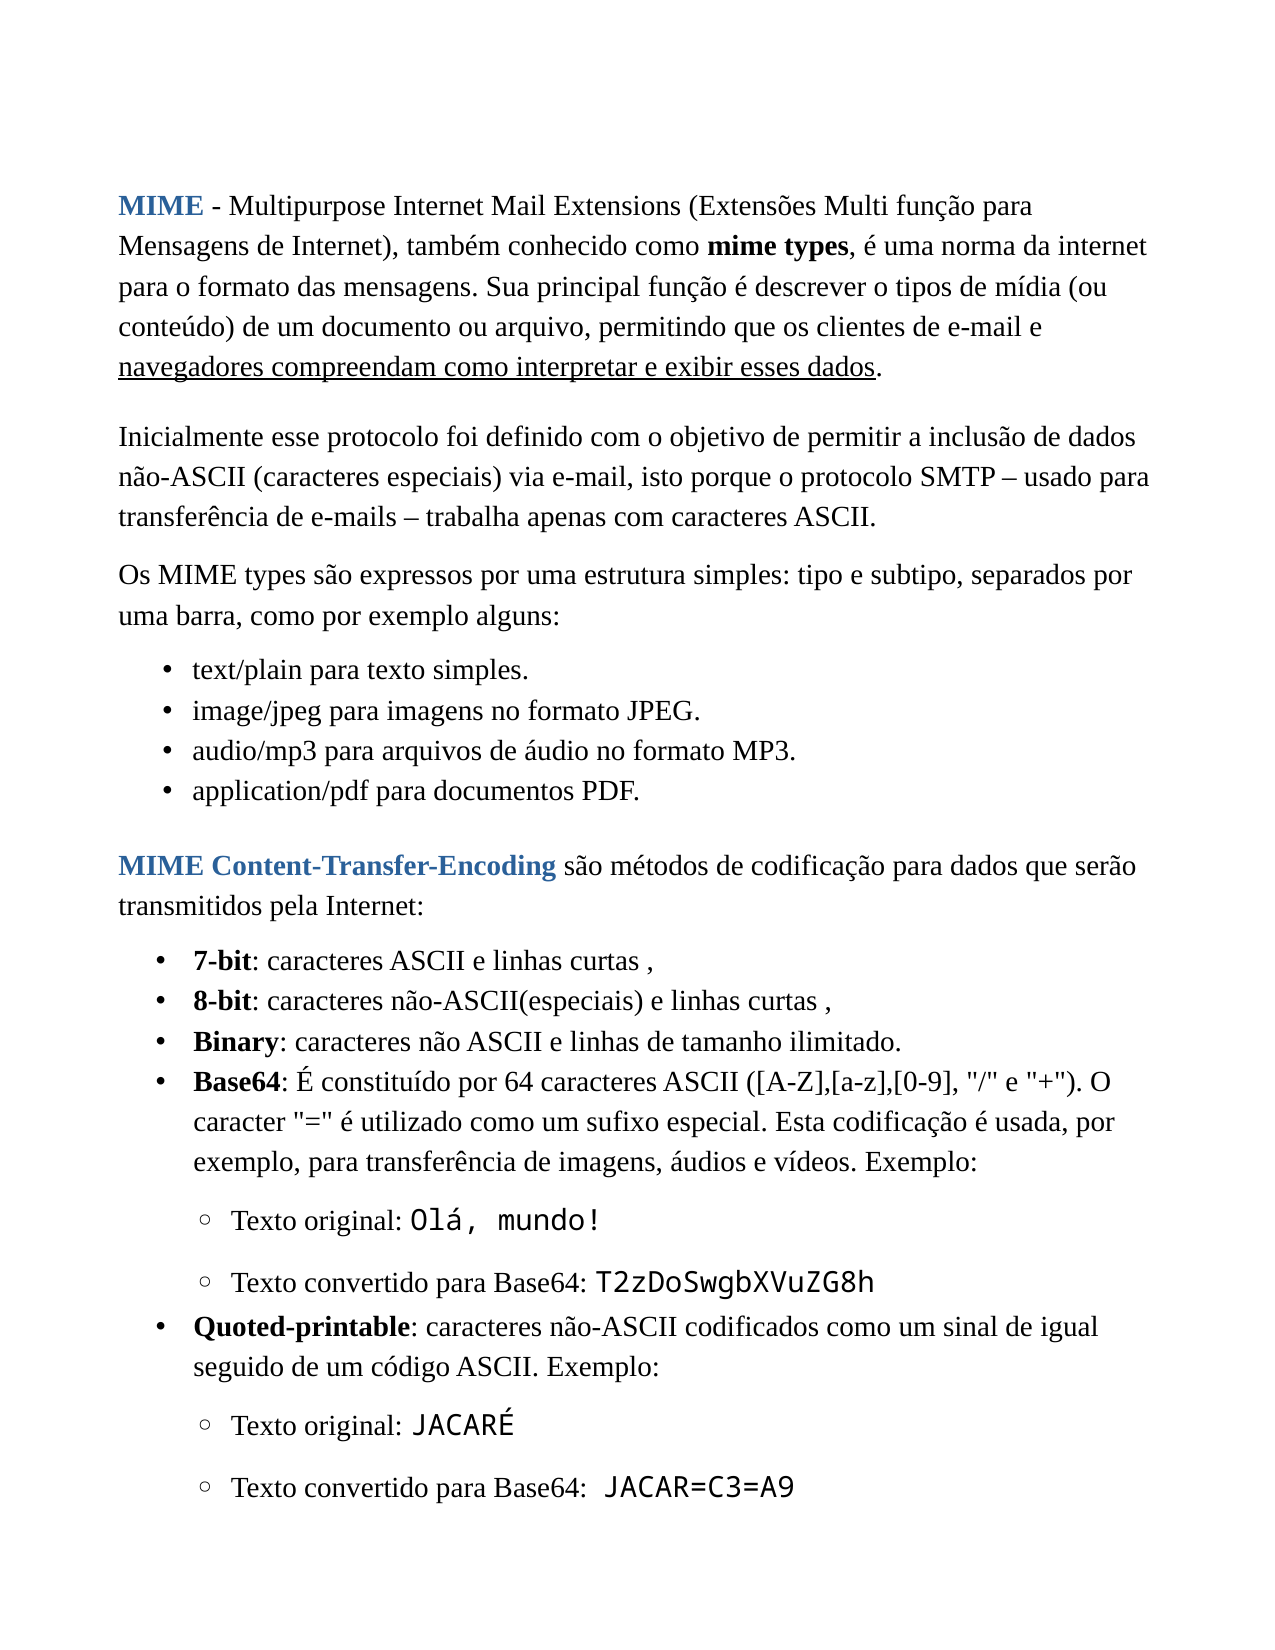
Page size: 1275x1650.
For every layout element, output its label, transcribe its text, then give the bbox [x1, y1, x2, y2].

text MIME Content-Transfer-Encoding são métodos de codificação para dados que serão transmitidos pela Internet: [118, 848, 1157, 922]
text Os MIME types são expressos por uma estrutura simples: tipo e subtipo, separados por uma barra, como por exemplo alguns: [118, 557, 1157, 631]
list 7-bit: caracteres ASCII e linhas curtas , [156, 943, 1157, 977]
list 8-bit: caracteres não-ASCII(especiais) e linhas curtas , [156, 983, 1157, 1017]
text MIME - Multipurpose Internet Mail Extensions (Extensões Multi função para Mensagens de Internet), também conhecido como mime types, é uma norma da internet para o formato das mensagens. Sua principal função é descrever o tipos de mídia (ou conteúdo) de um documento ou arquivo, permitindo que os clientes de e-mail e navegadores compreendam como interpretar e exibir esses dados. [118, 188, 1157, 383]
list audio/mp3 para arquivos de áudio no formato MP3. [162, 733, 1157, 767]
list Texto original: JACARÉ [193, 1404, 1157, 1444]
list text/plain para texto simples. [162, 652, 1157, 686]
list Texto convertido para Base64: JACAR=C3=A9 [193, 1466, 1157, 1506]
list Quoted-printable: caracteres não-ASCII codificados como um sinal de igual seguido de um código ASCII. Exemplo: [156, 1309, 1157, 1383]
list Texto original: Olá, mundo! [193, 1199, 1157, 1239]
list Texto convertido para Base64: T2zDoSwgbXVuZG8h [193, 1262, 1157, 1301]
text Inicialmente esse protocolo foi definido com o objetivo de permitir a inclusão de dados não-ASCII (caracteres especiais) via e-mail, isto porque o protocolo SMTP – usado para transferência de e-mails – trabalha apenas com caracteres ASCII. [118, 419, 1157, 533]
list Base64: É constituído por 64 caracteres ASCII ([A-Z],[a-z],[0-9], "/" e "+"). O caracter "=" é utilizado como um sufixo especial. Esta codificação é usada, por exemplo, para transferência de imagens, áudios e vídeos. Exemplo: [156, 1064, 1157, 1178]
list Binary: caracteres não ASCII e linhas de tamanho ilimitado. [156, 1024, 1157, 1057]
list application/pdf para documentos PDF. [162, 773, 1157, 807]
list image/jpeg para imagens no formato JPEG. [162, 693, 1157, 726]
